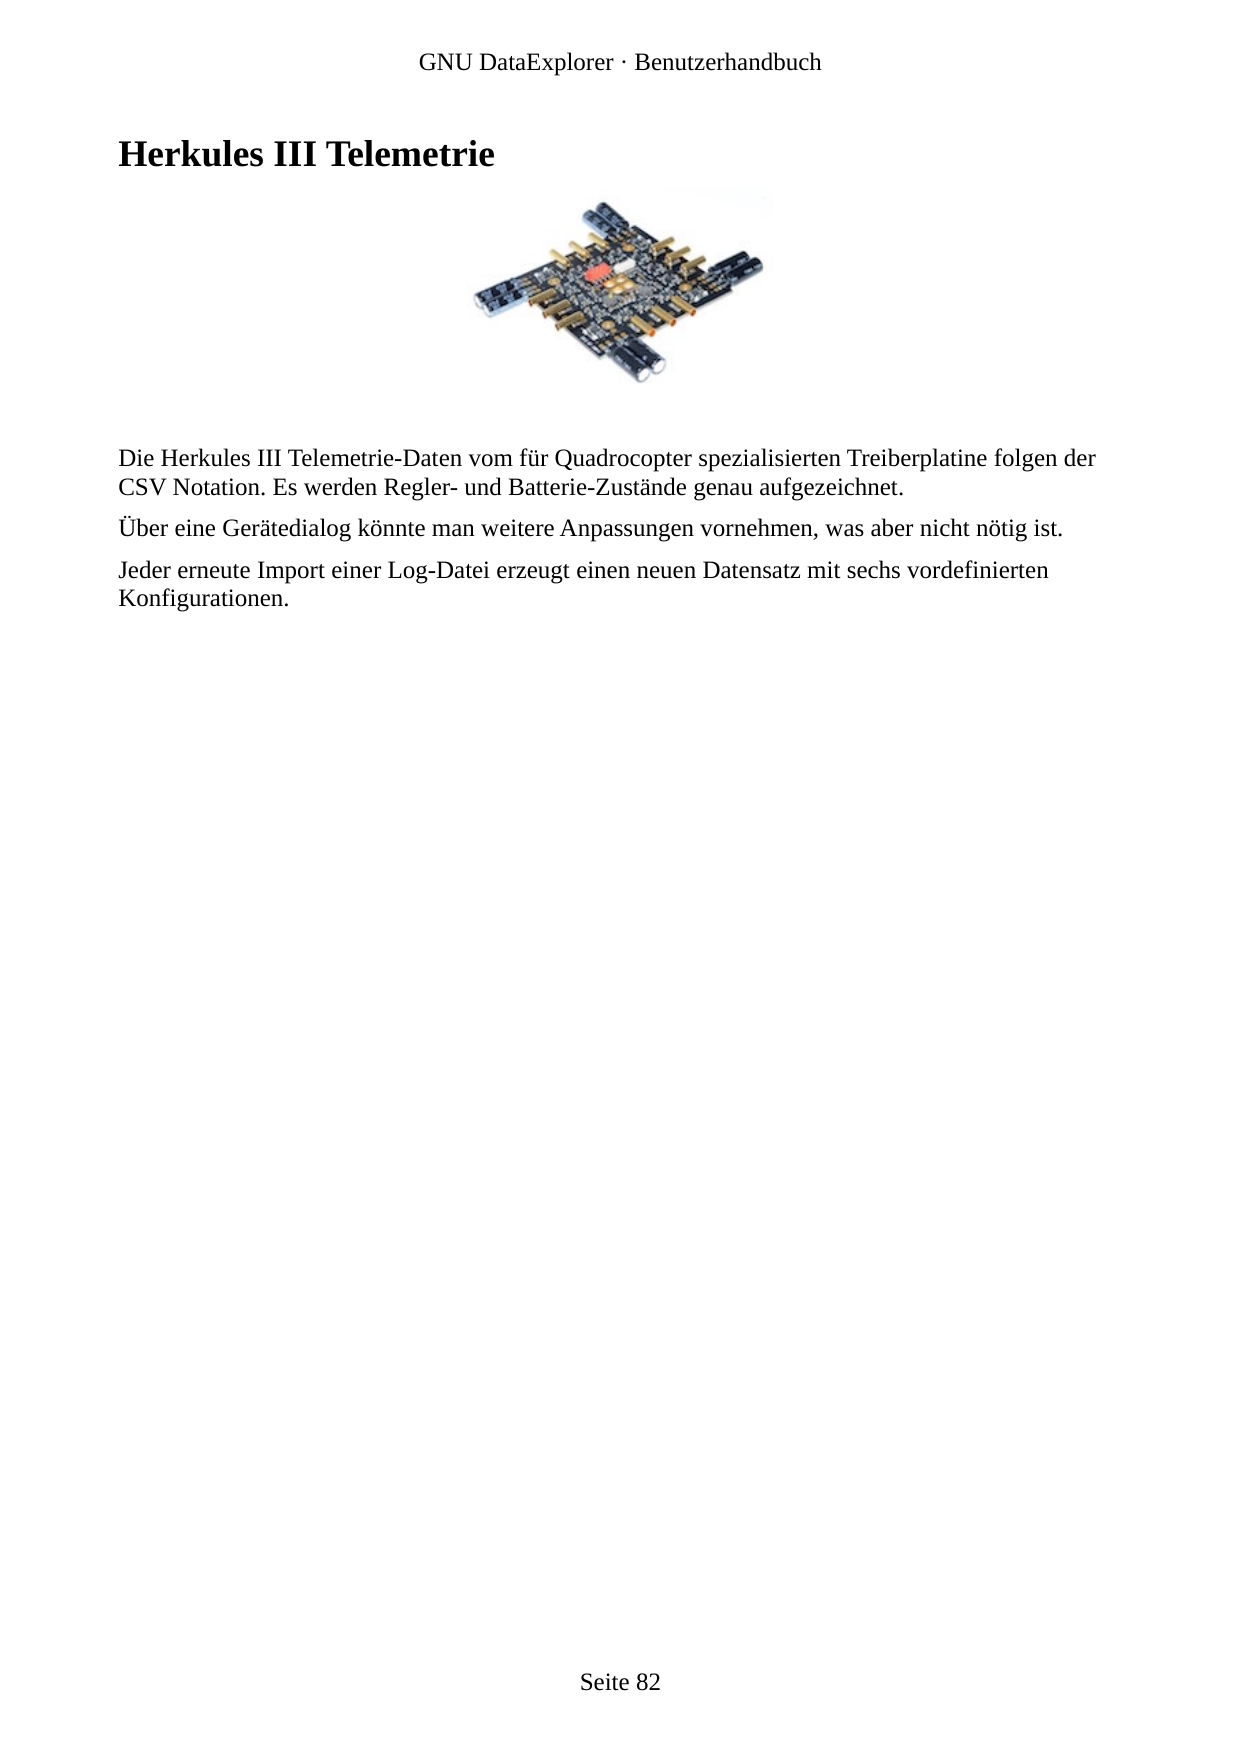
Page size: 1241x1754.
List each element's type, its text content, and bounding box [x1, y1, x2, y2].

text Die Herkules III Telemetrie-Daten vom für Quadrocopter spezialisierten Treiberplatine folgen der CSV Notation. Es werden Regler- und Batterie-Zustände genau aufgezeichnet. [118, 443, 1122, 501]
picture [466, 186, 774, 403]
text Über eine Gerätedialog könnte man weitere Anpassungen vornehmen, was aber nicht nötig ist. [118, 513, 1122, 542]
subtitle Herkules III Telemetrie [118, 131, 1122, 174]
text Jeder erneute Import einer Log-Datei erzeugt einen neuen Datensatz mit sechs vordefinierten Konfigurationen. [118, 555, 1122, 612]
